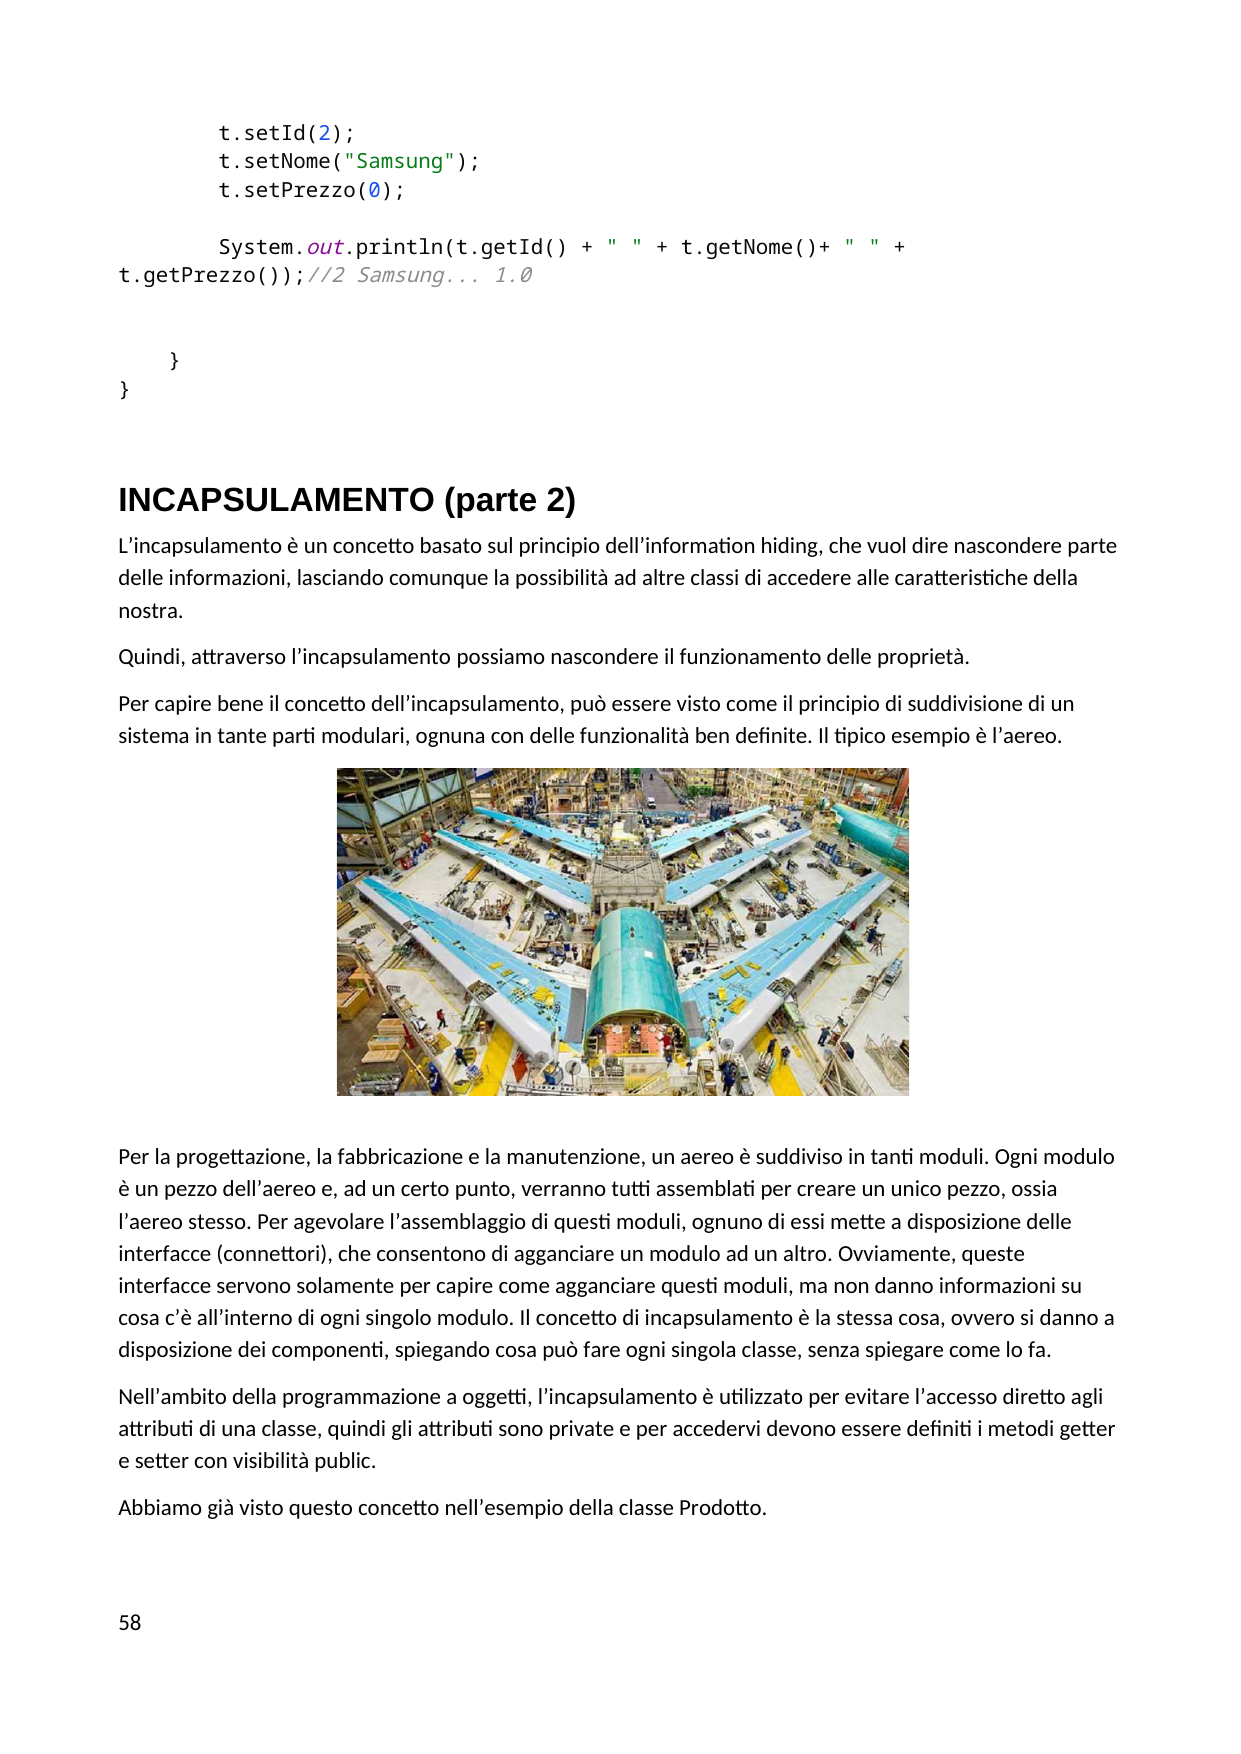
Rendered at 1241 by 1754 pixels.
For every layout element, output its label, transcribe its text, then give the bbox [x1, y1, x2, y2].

text Per la progettazione, la fabbricazione e la manutenzione, un aereo è suddiviso in tanti moduli. Ogni modulo è un pezzo dell’aereo e, ad un certo punto, verranno tutti assemblati per creare un unico pezzo, ossia l’aereo stesso. Per agevolare l’assemblaggio di questi moduli, ognuno di essi mette a disposizione delle interfacce (connettori), che consentono di agganciare un modulo ad un altro. Ovviamente, queste interfacce servono solamente per capire come agganciare questi moduli, ma non danno informazioni su cosa c’è all’interno di ogni singolo modulo. Il concetto di incapsulamento è la stessa cosa, ovvero si danno a disposizione dei componenti, spiegando cosa può fare ogni singola classe, senza spiegare come lo fa. [118, 1142, 1122, 1363]
text Quindi, attraverso l’incapsulamento possiamo nascondere il funzionamento delle proprietà. [118, 642, 1122, 671]
text t.setId(2); t.setNome("Samsung"); t.setPrezzo(0); System.out.println(t.getId() + " " + t.getNome()+ " " + t.getPrezzo());//2 Samsung... 1.0 [118, 118, 1122, 289]
text L’incapsulamento è un concetto basato sul principio dell’information hiding, che vuol dire nascondere parte delle informazioni, lasciando comunque la possibilità ad altre classi di accedere alle caratteristiche della nostra. [118, 531, 1122, 624]
text } } [118, 289, 1122, 402]
picture [336, 768, 910, 1096]
text Abbiamo già visto questo concetto nell’esempio della classe Prodotto. [118, 1493, 1122, 1521]
text Nell’ambito della programmazione a oggetti, l’incapsulamento è utilizzato per evitare l’accesso diretto agli attributi di una classe, quindi gli attributi sono private e per accedervi devono essere definiti i metodi getter e setter con visibilità public. [118, 1382, 1122, 1475]
subtitle INCAPSULAMENTO (parte 2) [118, 480, 1122, 519]
text Per capire bene il concetto dell’incapsulamento, può essere visto come il principio di suddivisione di un sistema in tante parti modulari, ognuna con delle funzionalità ben definite. Il tipico esempio è l’aereo. [118, 689, 1122, 749]
